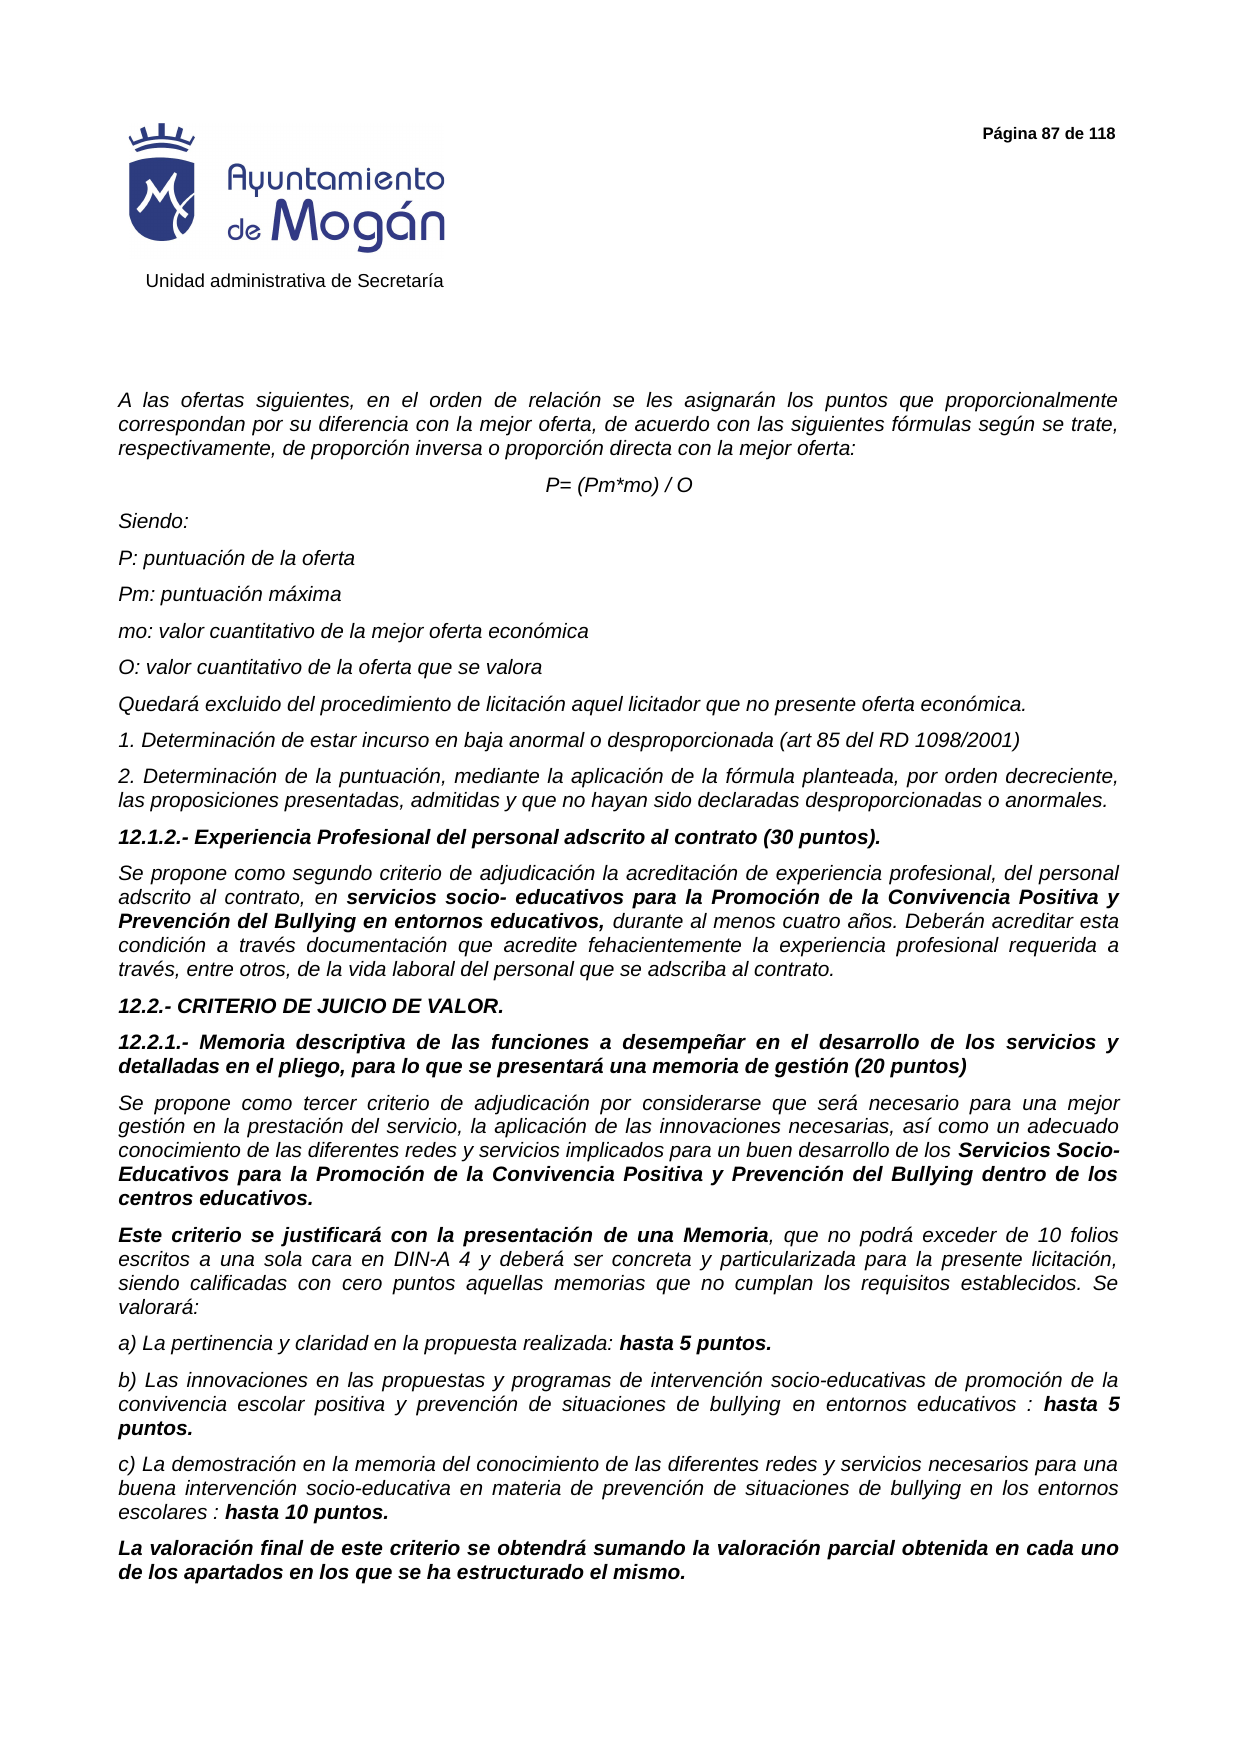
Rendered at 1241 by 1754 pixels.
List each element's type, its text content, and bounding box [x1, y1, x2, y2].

text O: valor cuantitativo de la oferta que se valora [118, 655, 1122, 679]
text Quedará excluido del procedimiento de licitación aquel licitador que no presente oferta económica. [118, 691, 1122, 715]
text 12.2.1.- Memoria descriptiva de las funciones a desempeñar en el desarrollo de los servicios y detalladas en el pliego, para lo que se presentará una memoria de gestión (20 puntos) [118, 1030, 1122, 1078]
text c) La demostración en la memoria del conocimiento de las diferentes redes y servicios necesarios para una buena intervención socio-educativa en materia de prevención de situaciones de bullying en los entornos escolares : hasta 10 puntos. [118, 1452, 1122, 1524]
text Pm: puntuación máxima [118, 582, 1122, 606]
text 2. Determinación de la puntuación, mediante la aplicación de la fórmula planteada, por orden decreciente, las proposiciones presentadas, admitidas y que no hayan sido declaradas desproporcionadas o anormales. [118, 764, 1122, 812]
text Siendo: [118, 509, 1122, 533]
text mo: valor cuantitativo de la mejor oferta económica [118, 618, 1122, 642]
text P= (Pm*mo) / O [118, 473, 1122, 497]
text Se propone como segundo criterio de adjudicación la acreditación de experiencia profesional, del personal adscrito al contrato, en servicios socio- educativos para la Promoción de la Convivencia Positiva y Prevención del Bullying en entornos educativos, durante al menos cuatro años. Deberán acreditar esta condición a través documentación que acredite fehacientemente la experiencia profesional requerida a través, entre otros, de la vida laboral del personal que se adscriba al contrato. [118, 861, 1122, 981]
text A las ofertas siguientes, en el orden de relación se les asignarán los puntos que proporcionalmente correspondan por su diferencia con la mejor oferta, de acuerdo con las siguientes fórmulas según se trate, respectivamente, de proporción inversa o proporción directa con la mejor oferta: [118, 388, 1122, 460]
text a) La pertinencia y claridad en la propuesta realizada: hasta 5 puntos. [118, 1331, 1122, 1355]
text 12.2.- CRITERIO DE JUICIO DE VALOR. [118, 993, 1122, 1017]
text La valoración final de este criterio se obtendrá sumando la valoración parcial obtenida en cada uno de los apartados en los que se ha estructurado el mismo. [118, 1536, 1122, 1584]
text 12.1.2.- Experiencia Profesional del personal adscrito al contrato (30 puntos). [118, 825, 1122, 849]
text Se propone como tercer criterio de adjudicación por considerarse que será necesario para una mejor gestión en la prestación del servicio, la aplicación de las innovaciones necesarias, así como un adecuado conocimiento de las diferentes redes y servicios implicados para un buen desarrollo de los Servicios Socio- Educativos para la Promoción de la Convivencia Positiva y Prevención del Bullying dentro de los centros educativos. [118, 1090, 1122, 1210]
text 1. Determinación de estar incurso en baja anormal o desproporcionada (art 85 del RD 1098/2001) [118, 728, 1122, 752]
text P: puntuación de la oferta [118, 546, 1122, 569]
picture [128, 123, 445, 259]
text Este criterio se justificará con la presentación de una Memoria, que no podrá exceder de 10 folios escritos a una sola cara en DIN-A 4 y deberá ser concreta y particularizada para la presente licitación, siendo calificadas con cero puntos aquellas memorias que no cumplan los requisitos establecidos. Se valorará: [118, 1223, 1122, 1318]
text b) Las innovaciones en las propuestas y programas de intervención socio-educativas de promoción de la convivencia escolar positiva y prevención de situaciones de bullying en entornos educativos : hasta 5 puntos. [118, 1367, 1122, 1439]
